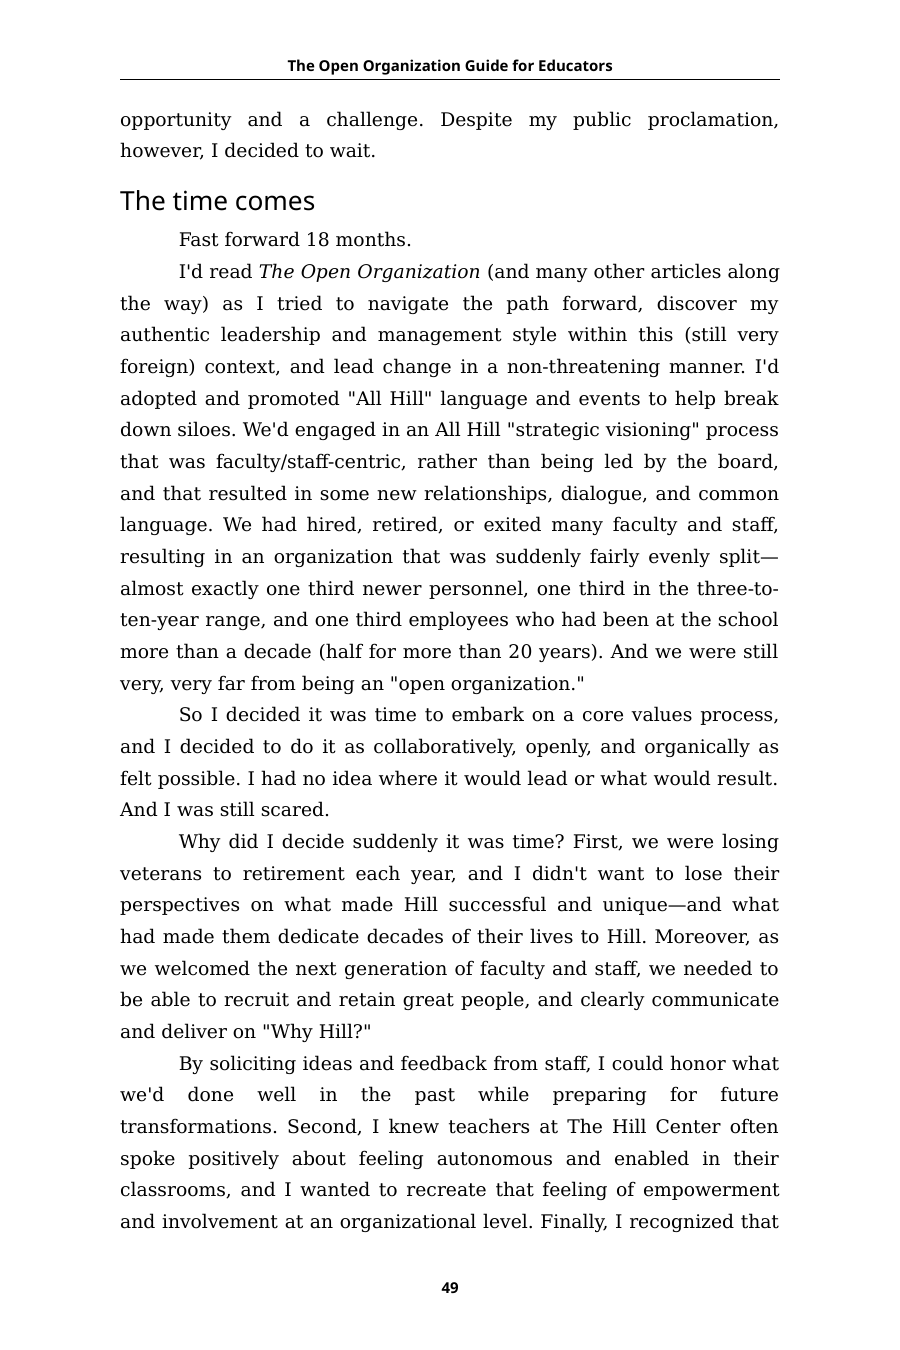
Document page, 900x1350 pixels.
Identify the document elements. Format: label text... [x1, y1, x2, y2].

text By soliciting ideas and feedback from staff, I could honor what we'd done well in the past while preparing for future transformations. Second, I knew teachers at The Hill Center often spoke positively about feeling autonomous and enabled in their classrooms, and I wanted to recreate that feeling of empowerment and involvement at an organizational level. Finally, I recognized that [120, 1053, 780, 1233]
text Why did I decide suddenly it was time? First, we were losing veterans to retirement each year, and I didn't want to lose their perspectives on what made Hill successful and unique—and what had made them dedicate decades of their lives to Hill. Moreover, as we welcomed the next generation of faculty and staff, we needed to be able to recruit and retain great people, and clearly communicate and deliver on "Why Hill?" [120, 831, 780, 1043]
text I'd read The Open Organization (and many other articles along the way) as I tried to navigate the path forward, discover my authentic leadership and management style within this (still very foreign) context, and lead change in a non-threatening manner. I'd adopted and promoted "All Hill" language and events to help break down siloes. We'd engaged in an All Hill "strategic visioning" process that was faculty/staff-centric, rather than being led by the board, and that resulted in some new relationships, dialogue, and common language. We had hired, retired, or exited many faculty and staff, resulting in an organization that was suddenly fairly evenly split—almost exactly one third newer personnel, one third in the three-to-ten-year range, and one third employees who had been at the school more than a decade (half for more than 20 years). And we were still very, very far from being an "open organization." [120, 261, 780, 695]
text opportunity and a challenge. Despite my public proclamation, however, I decided to wait. [120, 109, 780, 162]
text So I decided it was time to embark on a core values process, and I decided to do it as collaboratively, openly, and organically as felt possible. I had no idea where it would lead or what would result. And I was still scared. [120, 704, 780, 821]
text Fast forward 18 months. [120, 229, 780, 251]
subtitle The time comes [120, 187, 780, 217]
